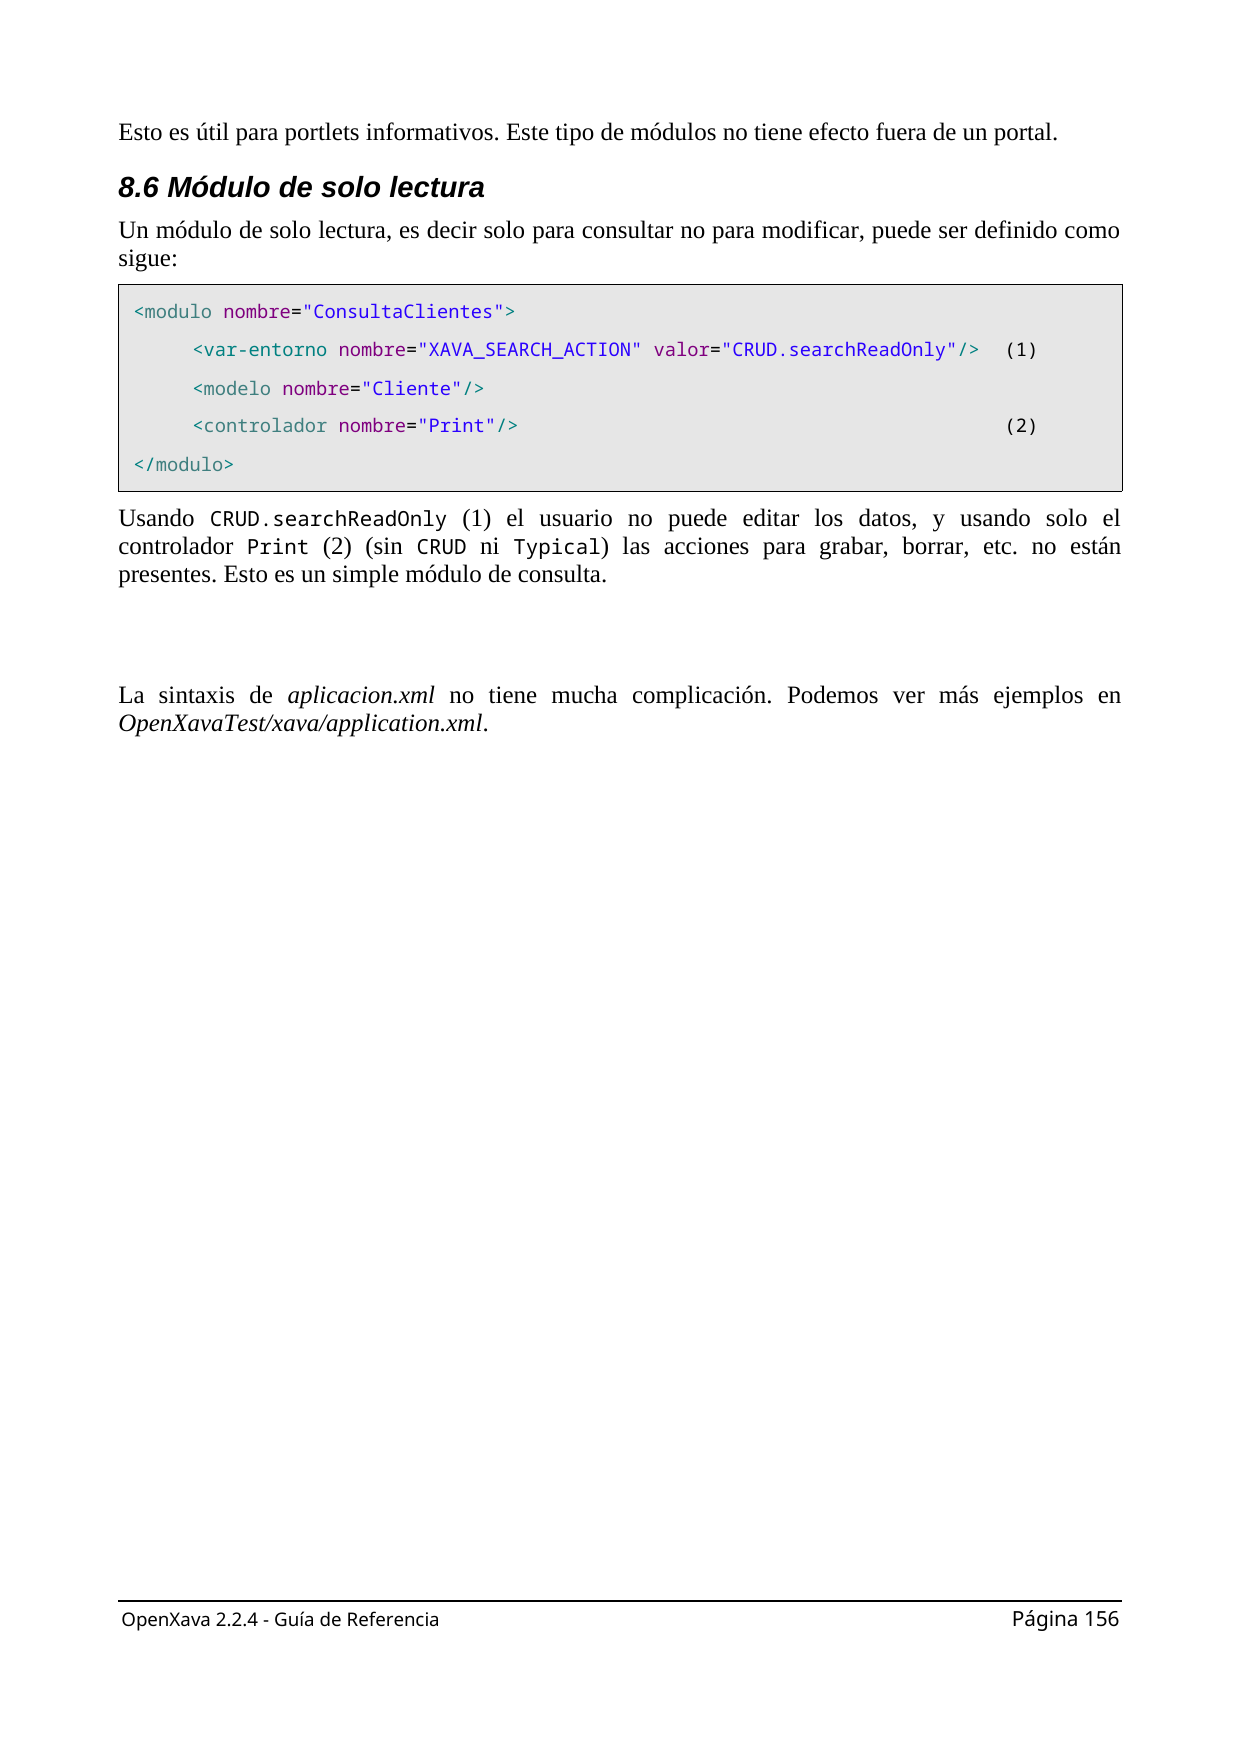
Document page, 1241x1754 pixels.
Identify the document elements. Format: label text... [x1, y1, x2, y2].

text <var-entorno nombre="XAVA_SEARCH_ACTION" valor="CRUD.searchReadOnly"/> (1) [119, 322, 1122, 360]
subtitle Módulo de solo lectura [118, 171, 1122, 203]
text </modulo> [119, 436, 1122, 491]
text Esto es útil para portlets informativos. Este tipo de módulos no tiene efecto fuera de un portal. [118, 118, 1122, 146]
text <modulo nombre="ConsultaClientes"> [119, 285, 1122, 322]
text La sintaxis de aplicacion.xml no tiene mucha complicación. Podemos ver más ejemplos en OpenXavaTest/xava/application.xml. [118, 681, 1122, 736]
text Un módulo de solo lectura, es decir solo para consultar no para modificar, puede ser definido como sigue: [118, 216, 1122, 271]
text <modelo nombre="Cliente"/> [119, 360, 1122, 398]
text <controlador nombre="Print"/> (2) [119, 398, 1122, 436]
text Usando CRUD.searchReadOnly (1) el usuario no puede editar los datos, y usando solo el controlador Print (2) (sin CRUD ni Typical) las acciones para grabar, borrar, etc. no están presentes. Esto es un simple módulo de consulta. [118, 504, 1122, 588]
